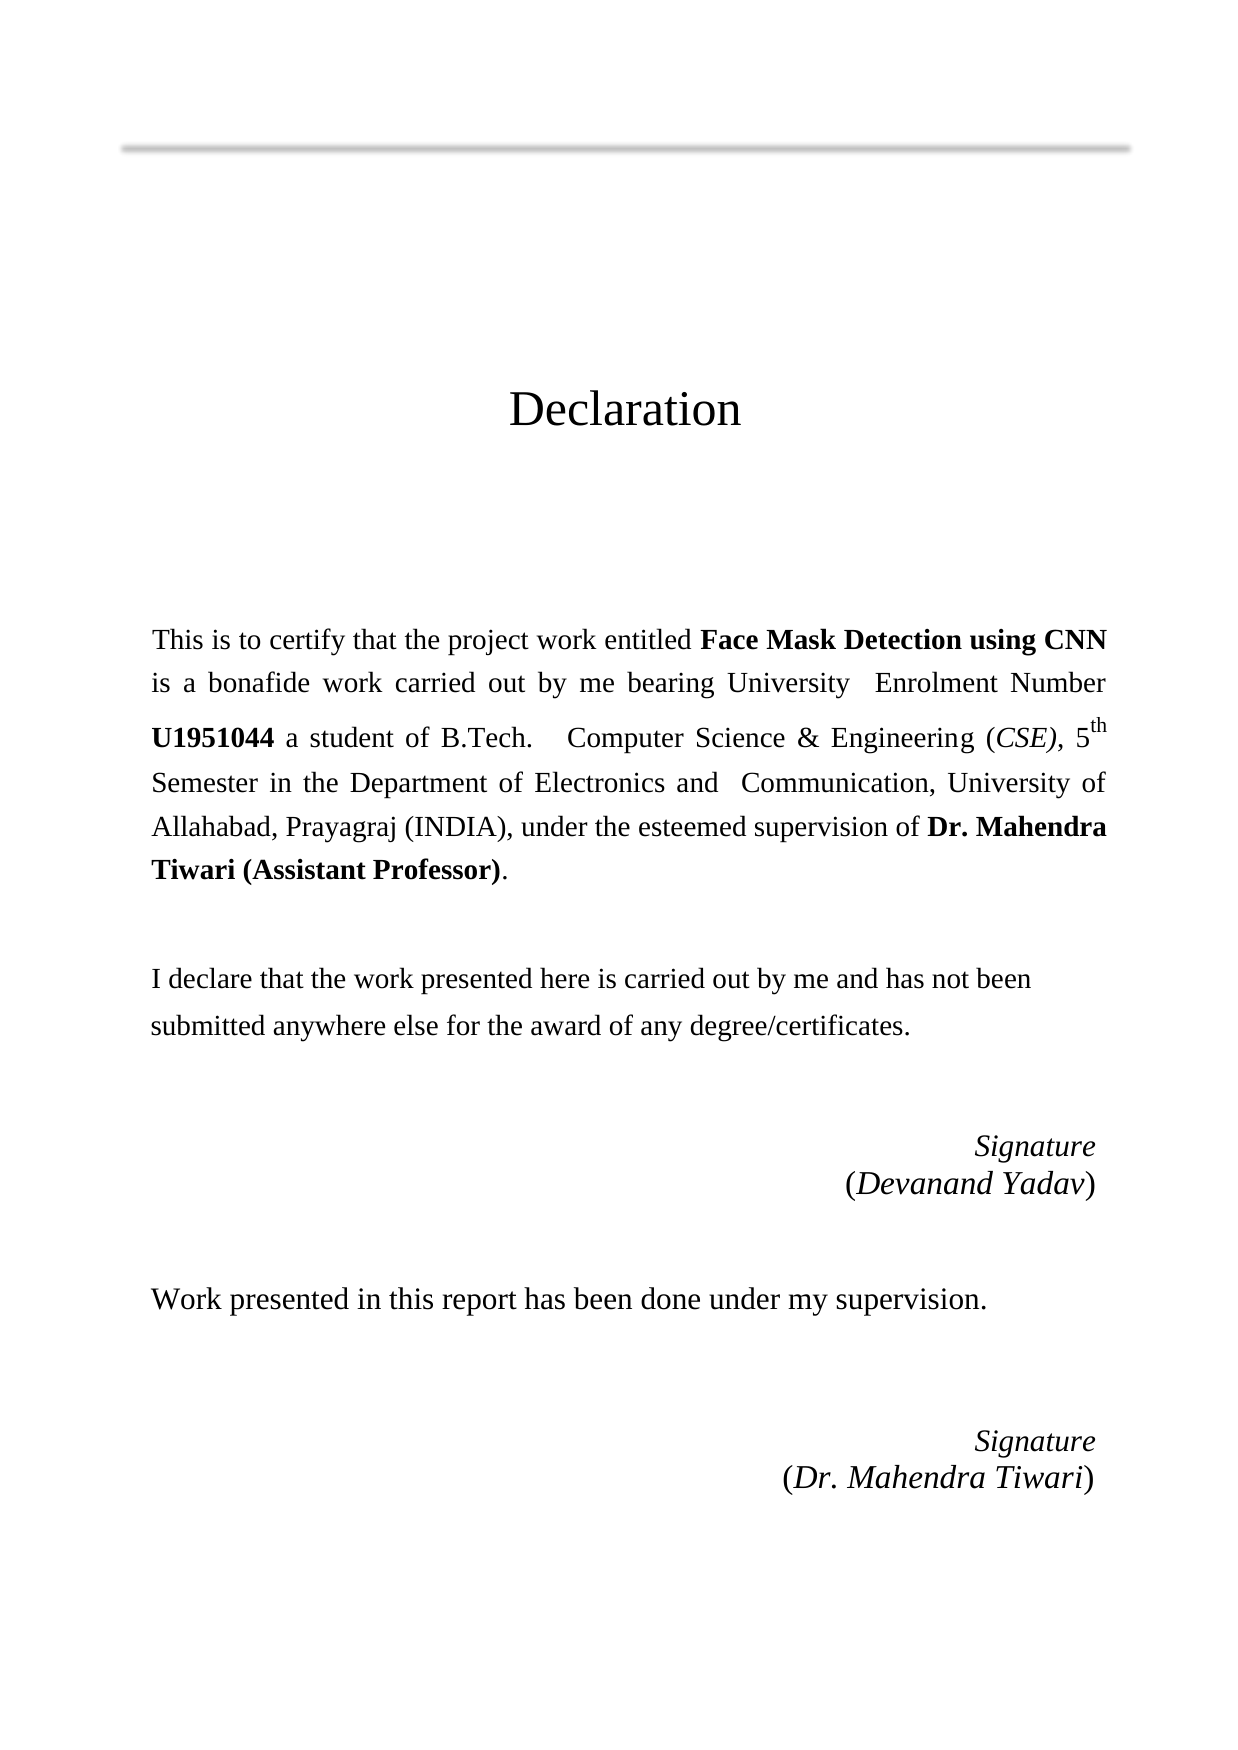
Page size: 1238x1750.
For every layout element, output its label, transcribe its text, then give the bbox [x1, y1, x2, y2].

text (Devanand Yadav) [115, 1164, 1096, 1202]
text I declare that the work presented here is carried out by me and has not been submitted anywhere else for the award of any degree/certificates. [150, 962, 1099, 1041]
text Declaration [115, 160, 1135, 436]
picture [115, 141, 1136, 160]
text Work presented in this report has been done under my supervision. [151, 1280, 1133, 1316]
text This is to certify that the project work entitled Face Mask Detection using CNN is a bonafide work carried out by me bearing University Enrolment Number U1951044 a student of B.Tech. Computer Science & Engineering (CSE), 5th Semester in the Department of Electronics and Communication, University of Allahabad, Prayagraj (INDIA), under the esteemed supervision of Dr. Mahendra Tiwari (Assistant Professor). [151, 622, 1107, 886]
text Signature [115, 1422, 1096, 1458]
text Signature [115, 1128, 1096, 1164]
text (Dr. Mahendra Tiwari) [115, 1458, 1094, 1522]
